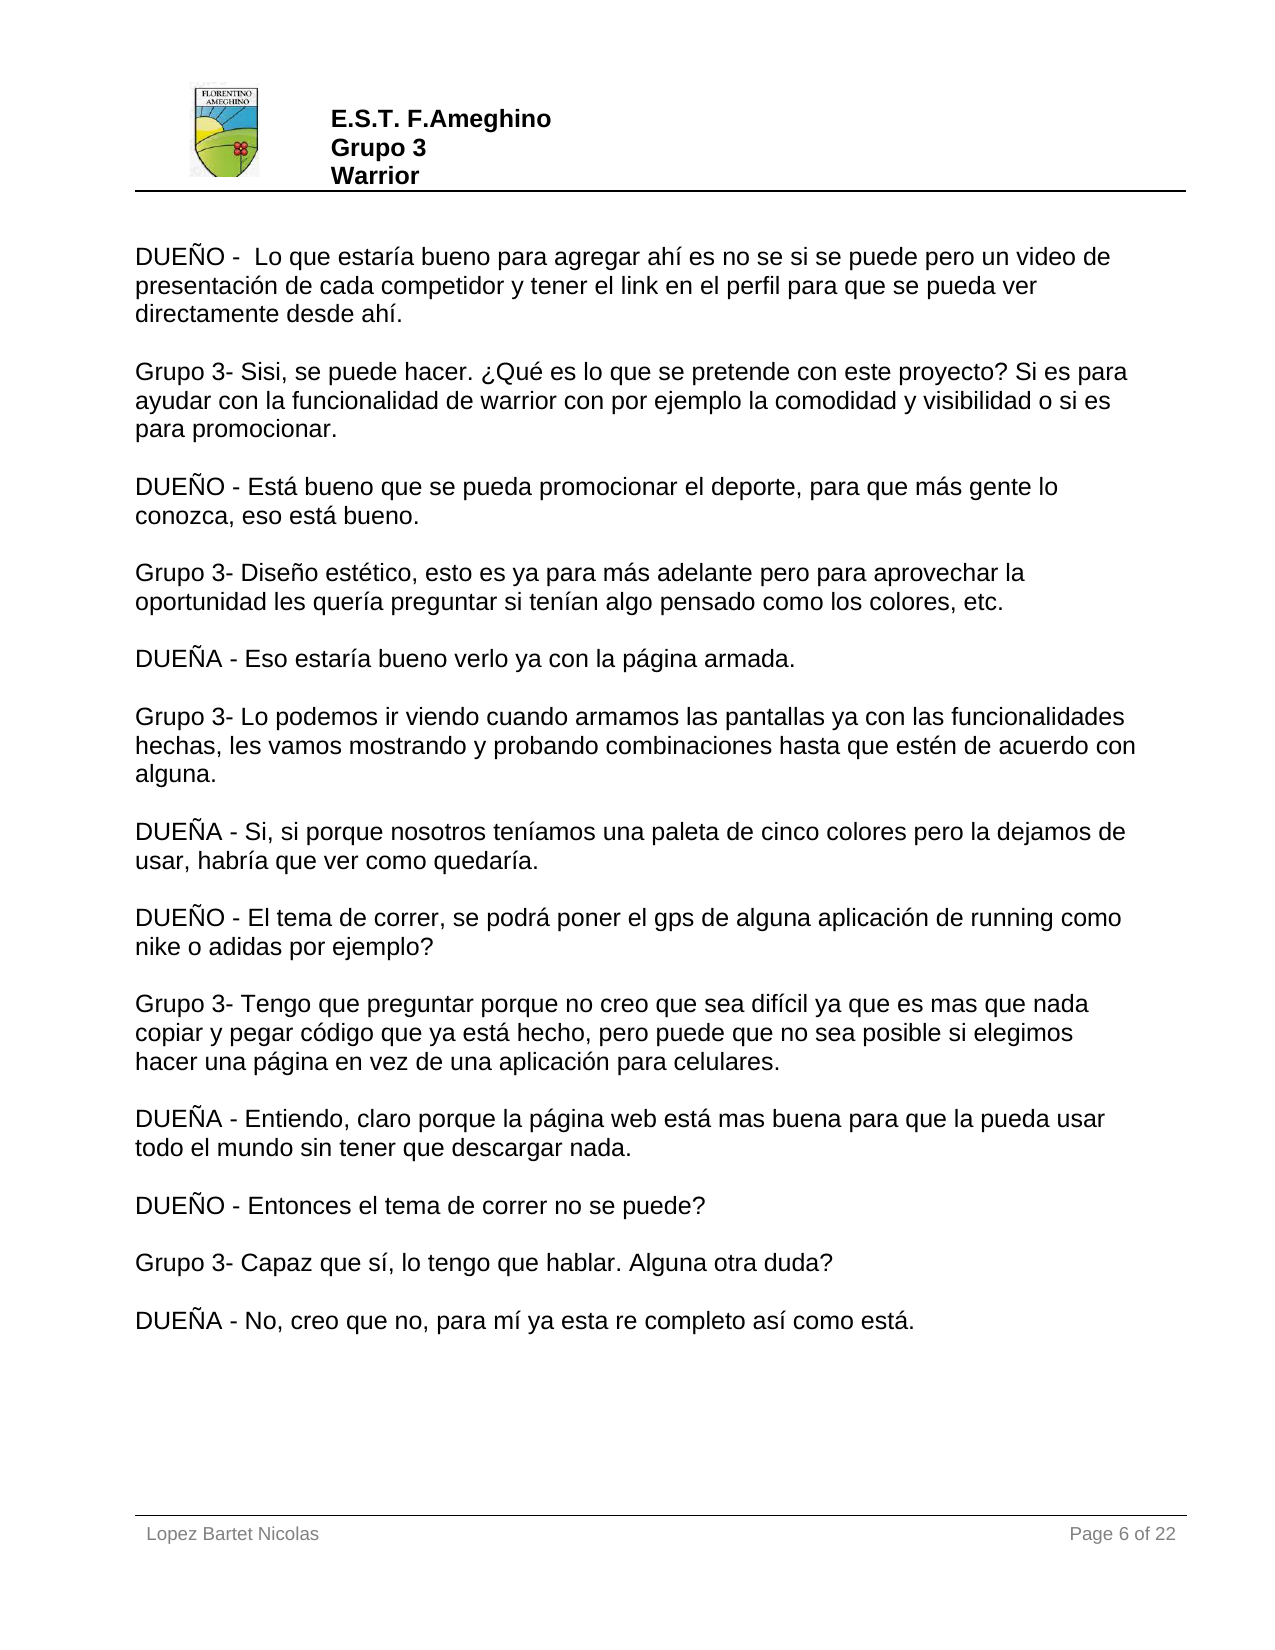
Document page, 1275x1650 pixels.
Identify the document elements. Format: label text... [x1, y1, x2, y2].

text DUEÑO - El tema de correr, se podrá poner el gps de alguna aplicación de running como nike o adidas por ejemplo? [135, 903, 1140, 961]
text DUEÑO - Entonces el tema de correr no se puede? [135, 1191, 1140, 1219]
text DUEÑA - Eso estaría bueno verlo ya con la página armada. [135, 644, 1140, 673]
text DUEÑA - Entiendo, claro porque la página web está mas buena para que la pueda usar todo el mundo sin tener que descargar nada. [135, 1104, 1140, 1162]
text Grupo 3- Tengo que preguntar porque no creo que sea difícil ya que es mas que nada copiar y pegar código que ya está hecho, pero puede que no sea posible si elegimos hacer una página en vez de una aplicación para celulares. [135, 989, 1140, 1076]
text DUEÑA - No, creo que no, para mí ya esta re completo así como está. [135, 1306, 1140, 1334]
text Grupo 3- Capaz que sí, lo tengo que hablar. Alguna otra duda? [135, 1248, 1140, 1277]
text Grupo 3- Lo podemos ir viendo cuando armamos las pantallas ya con las funcionalidades hechas, les vamos mostrando y probando combinaciones hasta que estén de acuerdo con alguna. [135, 702, 1140, 788]
text Grupo 3- Diseño estético, esto es ya para más adelante pero para aprovechar la oportunidad les quería preguntar si tenían algo pensado como los colores, etc. [135, 558, 1140, 616]
text Grupo 3- Sisi, se puede hacer. ¿Qué es lo que se pretende con este proyecto? Si es para ayudar con la funcionalidad de warrior con por ejemplo la comodidad y visibilidad o si es para promocionar. [135, 357, 1140, 443]
text DUEÑO - Está bueno que se pueda promocionar el deporte, para que más gente lo conozca, eso está bueno. [135, 472, 1140, 529]
text DUEÑA - Si, si porque nosotros teníamos una paleta de cinco colores pero la dejamos de usar, habría que ver como quedaría. [135, 817, 1140, 874]
text DUEÑO - Lo que estaría bueno para agregar ahí es no se si se puede pero un video de presentación de cada competidor y tener el link en el perfil para que se pueda ver directamente desde ahí. [135, 242, 1140, 328]
picture [189, 82, 260, 177]
